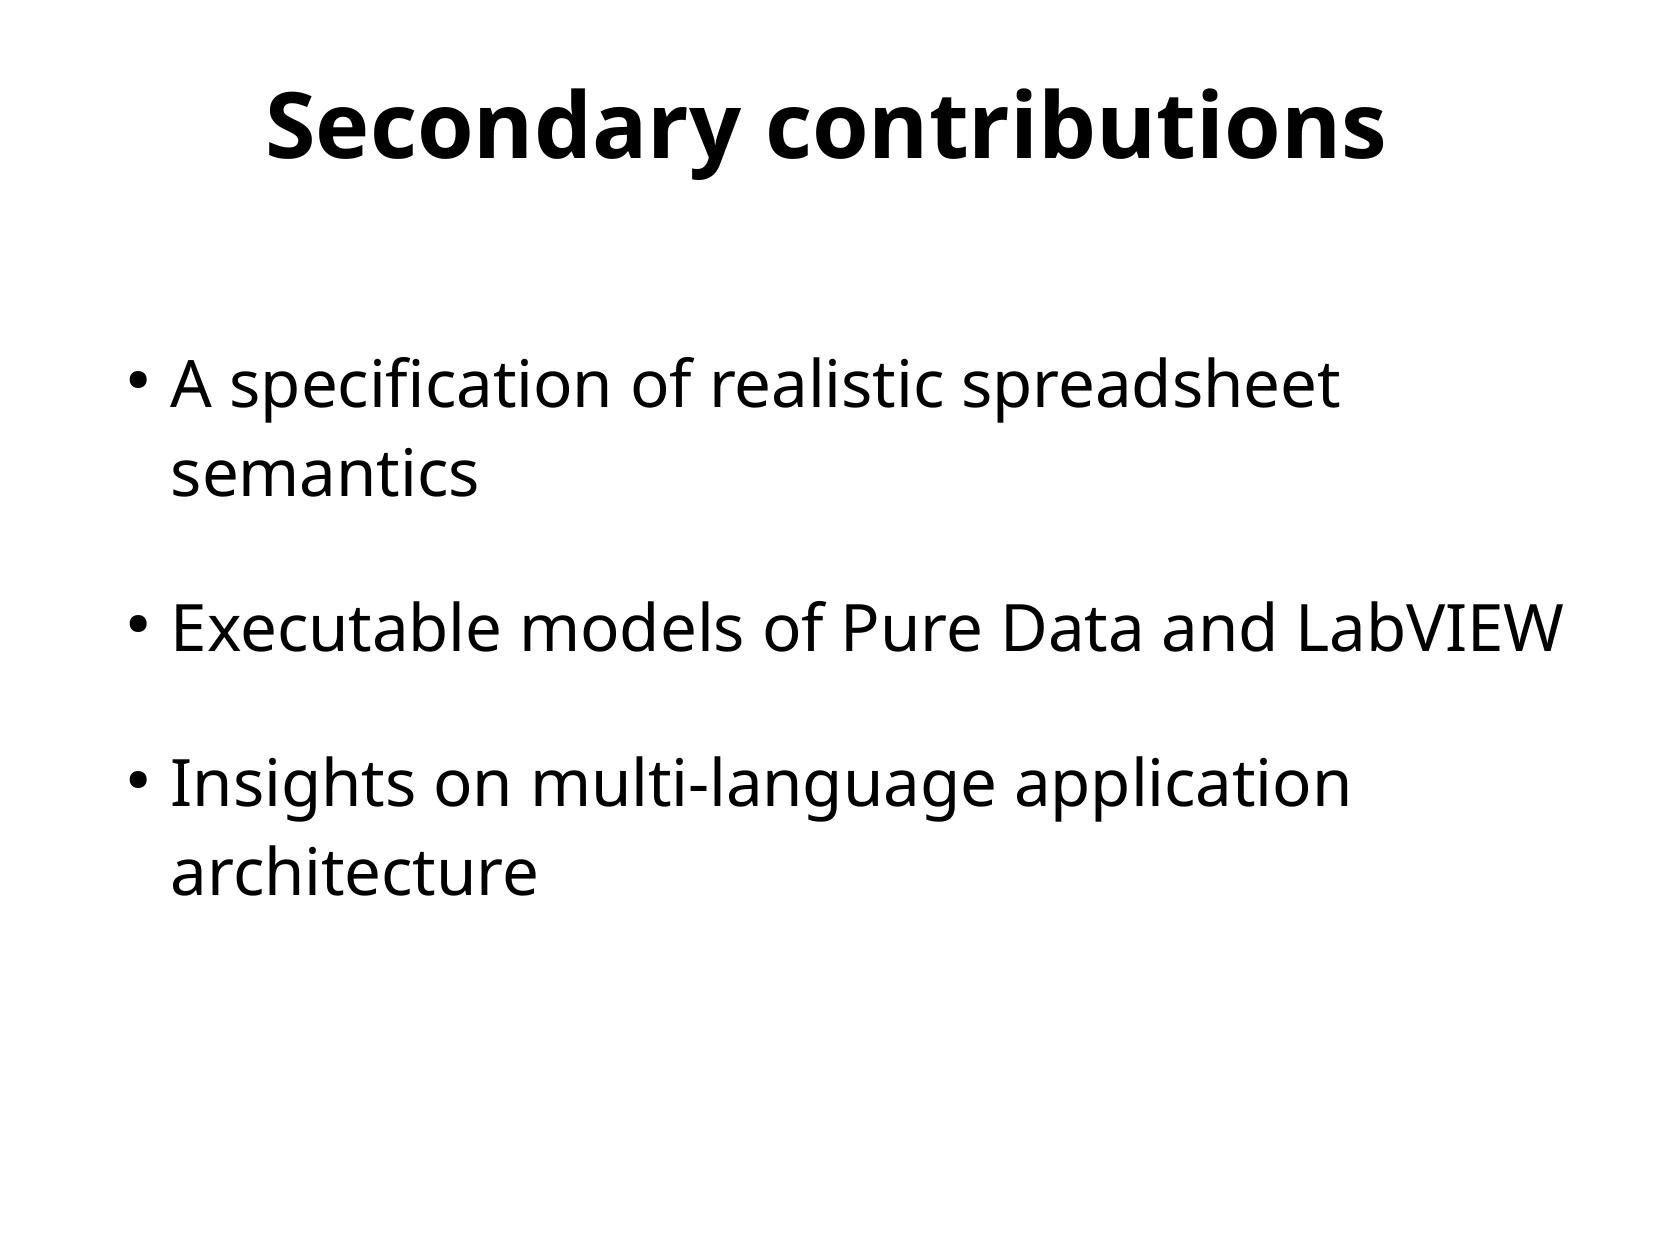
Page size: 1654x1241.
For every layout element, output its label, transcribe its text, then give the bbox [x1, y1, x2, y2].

list A specification of realistic spreadsheet semantics Executable models of Pure Data and LabVIEW Insights on multi-language application architecture [82, 337, 1571, 948]
title Secondary contributions [82, 19, 1571, 227]
